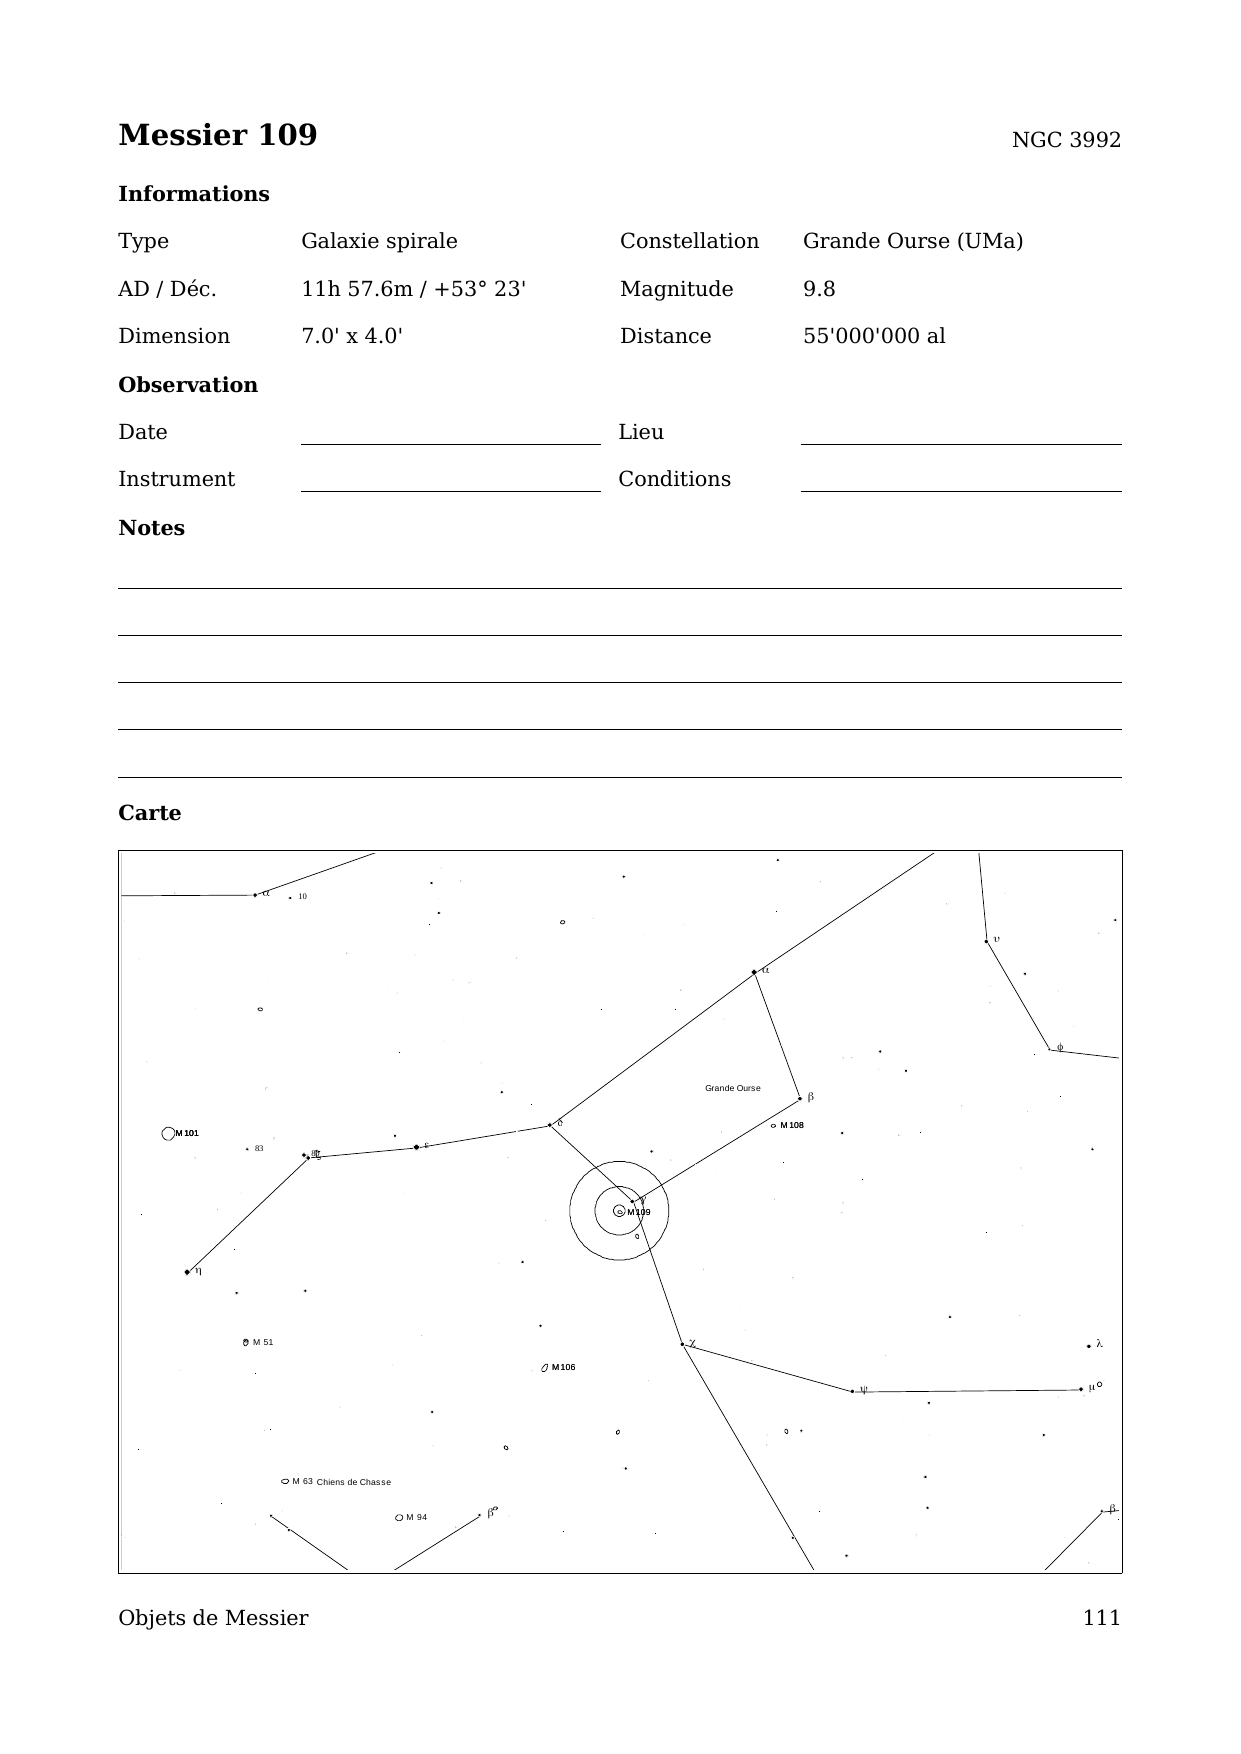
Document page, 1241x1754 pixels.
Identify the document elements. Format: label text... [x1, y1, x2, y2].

table_header Type [118, 206, 301, 254]
table_header [601, 397, 618, 444]
table_cell [118, 589, 1122, 635]
table_cell Magnitude [620, 254, 803, 301]
table_header Galaxie spirale [301, 206, 620, 254]
table_cell [601, 444, 618, 492]
table_header NGC 3992 [620, 118, 1122, 153]
table_cell 9.8 [803, 254, 1122, 301]
text Observation [118, 372, 1122, 397]
table_header [301, 397, 601, 444]
table_cell Conditions [618, 444, 801, 492]
table_cell 7.0' x 4.0' [301, 301, 620, 348]
table_header Lieu [618, 397, 801, 444]
table_cell AD / Déc. [118, 254, 301, 301]
table_cell [118, 730, 1122, 777]
table_header [801, 397, 1122, 444]
table_cell 11h 57.6m / +53° 23' [301, 254, 620, 301]
table_cell Distance [620, 301, 803, 348]
table_header [118, 540, 1122, 588]
table_header Grande Ourse (UMa) [803, 206, 1122, 254]
table_header Messier 109 [118, 118, 620, 153]
table_cell [801, 445, 1122, 491]
text Notes [118, 516, 1122, 540]
table_cell 55'000'000 al [803, 301, 1122, 348]
table_cell [118, 636, 1122, 682]
table_cell Instrument [118, 444, 301, 492]
text Carte [118, 801, 1122, 826]
table_header Date [118, 397, 301, 444]
table_header [119, 851, 1122, 1573]
text Informations [118, 182, 1122, 206]
table_cell [118, 683, 1122, 729]
table_cell Dimension [118, 301, 301, 348]
table_cell [301, 445, 601, 491]
table_header Constellation [620, 206, 803, 254]
